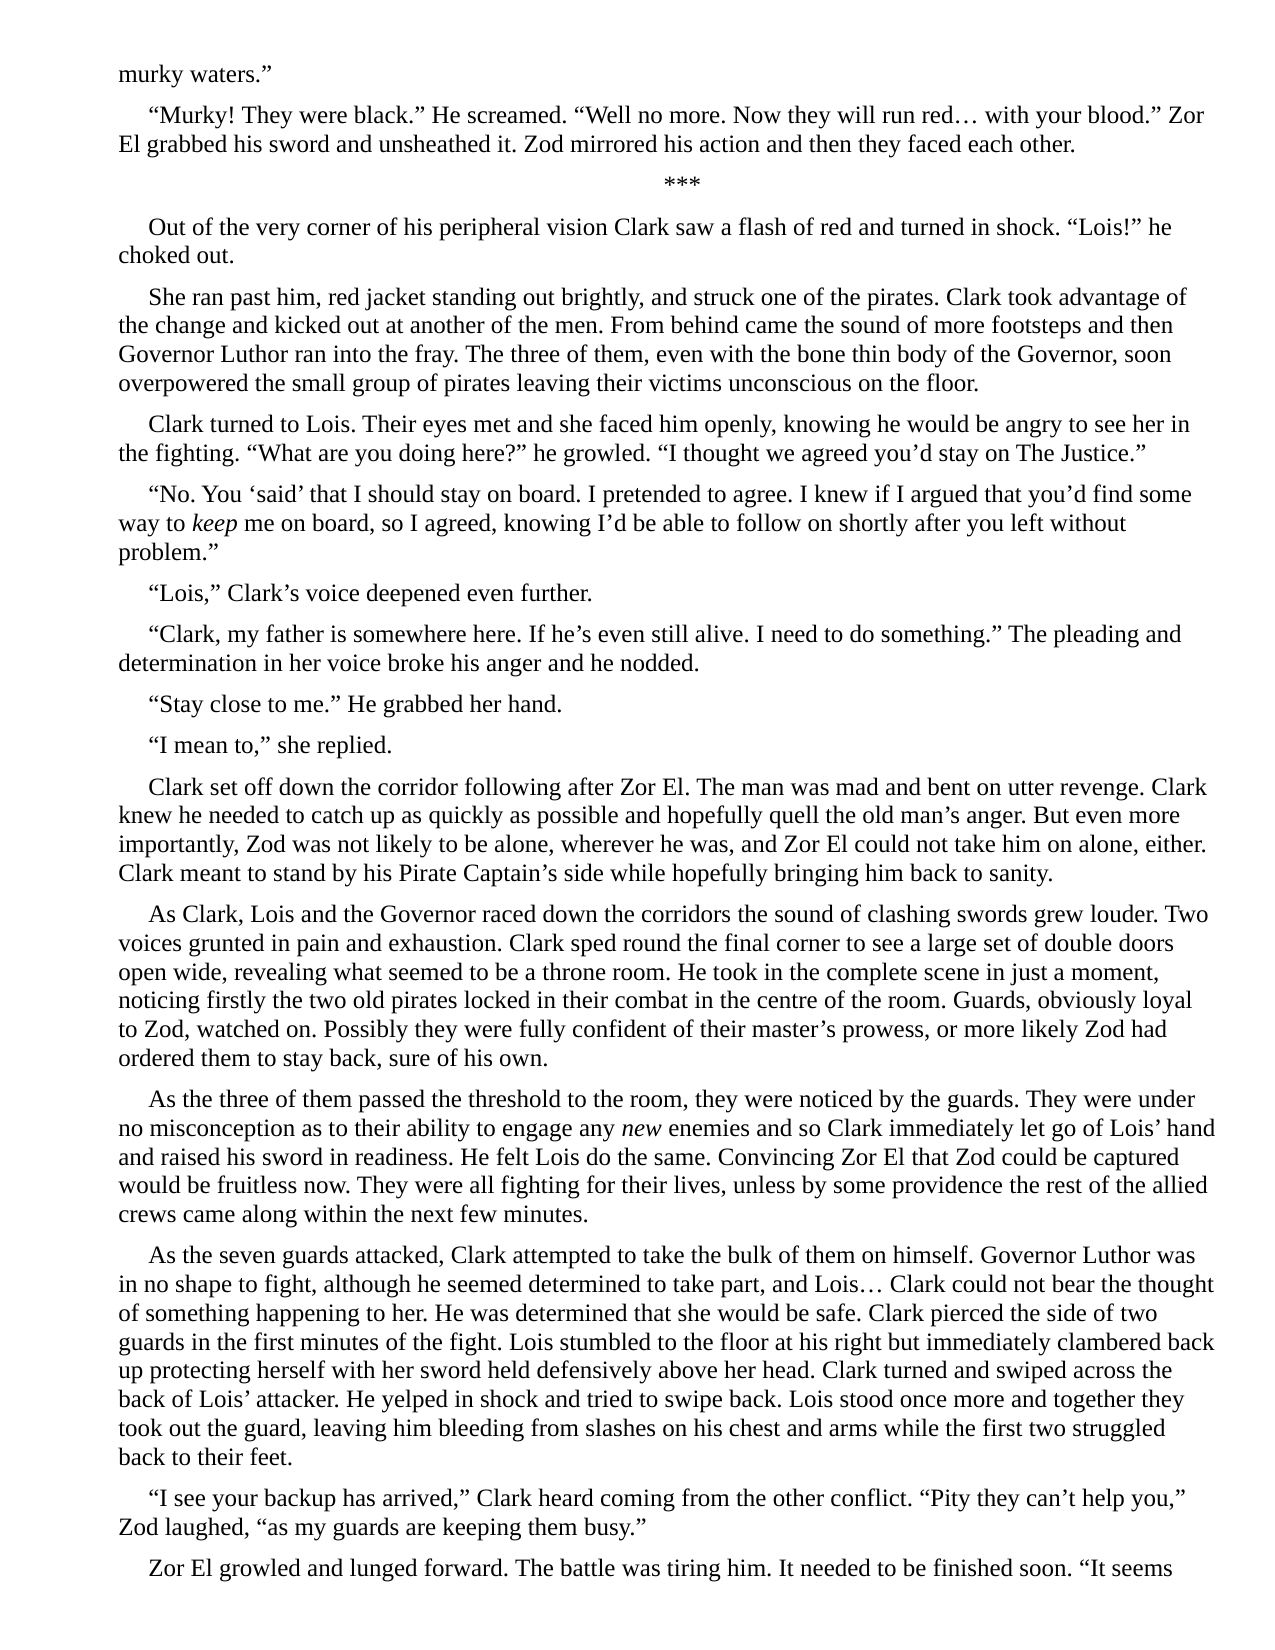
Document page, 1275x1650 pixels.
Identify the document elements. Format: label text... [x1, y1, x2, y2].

text “Lois,” Clark’s voice deepened even further. [118, 578, 1216, 607]
text Zor El growled and lunged forward. The battle was tiring him. It needed to be finished soon. “It seems [118, 1553, 1216, 1582]
text Clark set off down the corridor following after Zor El. The man was mad and bent on utter revenge. Clark knew he needed to catch up as quickly as possible and hopefully quell the old man’s anger. But even more importantly, Zod was not likely to be alone, wherever he was, and Zor El could not take him on alone, either. Clark meant to stand by his Pirate Captain’s side while hopefully bringing him back to sanity. [118, 772, 1216, 887]
text *** [118, 170, 1216, 199]
text “I mean to,” she replied. [118, 730, 1216, 759]
text As Clark, Lois and the Governor raced down the corridors the sound of clashing swords grew louder. Two voices grunted in pain and exhaustion. Clark sped round the final corner to see a large set of double doors open wide, revealing what seemed to be a throne room. He took in the complete scene in just a moment, noticing firstly the two old pirates locked in their combat in the centre of the room. Guards, obviously loyal to Zod, watched on. Possibly they were fully confident of their master’s prowess, or more likely Zod had ordered them to stay back, sure of his own. [118, 899, 1216, 1072]
text “No. You ‘said’ that I should stay on board. I pretended to agree. I knew if I argued that you’d find some way to keep me on board, so I agreed, knowing I’d be able to follow on shortly after you left without problem.” [118, 479, 1216, 565]
text “Stay close to me.” He grabbed her hand. [118, 689, 1216, 718]
text Clark turned to Lois. Their eyes met and she faced him openly, knowing he would be angry to see her in the fighting. “What are you doing here?” he growled. “I thought we agreed you’d stay on The Justice.” [118, 409, 1216, 467]
text “Murky! They were black.” He screamed. “Well no more. Now they will run red… with your blood.” Zor El grabbed his sword and unsheathed it. Zod mirrored his action and then they faced each other. [118, 100, 1216, 158]
text She ran past him, red jacket standing out brightly, and struck one of the pirates. Clark took advantage of the change and kicked out at another of the men. From behind came the sound of more footsteps and then Governor Luthor ran into the fray. The three of them, even with the bone thin body of the Governor, soon overpowered the small group of pirates leaving their victims unconscious on the floor. [118, 282, 1216, 397]
text “I see your backup has arrived,” Clark heard coming from the other conflict. “Pity they can’t help you,” Zod laughed, “as my guards are keeping them busy.” [118, 1483, 1216, 1540]
text As the seven guards attacked, Clark attempted to take the bulk of them on himself. Governor Luthor was in no shape to fight, although he seemed determined to take part, and Lois… Clark could not bear the thought of something happening to her. He was determined that she would be safe. Clark pierced the side of two guards in the first minutes of the fight. Lois stumbled to the floor at his right but immediately clambered back up protecting herself with her sword held defensively above her head. Clark turned and swiped across the back of Lois’ attacker. He yelped in shock and tried to swipe back. Lois stood once more and together they took out the guard, leaving him bleeding from slashes on his chest and arms while the first two struggled back to their feet. [118, 1240, 1216, 1470]
text murky waters.” [118, 59, 1216, 88]
text Out of the very corner of his peripheral vision Clark saw a flash of red and turned in shock. “Lois!” he choked out. [118, 212, 1216, 269]
text As the three of them passed the threshold to the room, they were noticed by the guards. They were under no misconception as to their ability to engage any new enemies and so Clark immediately let go of Lois’ hand and raised his sword in readiness. He felt Lois do the same. Convincing Zor El that Zod could be captured would be fruitless now. They were all fighting for their lives, unless by some providence the rest of the allied crews came along within the next few minutes. [118, 1084, 1216, 1228]
text “Clark, my father is somewhere here. If he’s even still alive. I need to do something.” The pleading and determination in her voice broke his anger and he nodded. [118, 619, 1216, 677]
